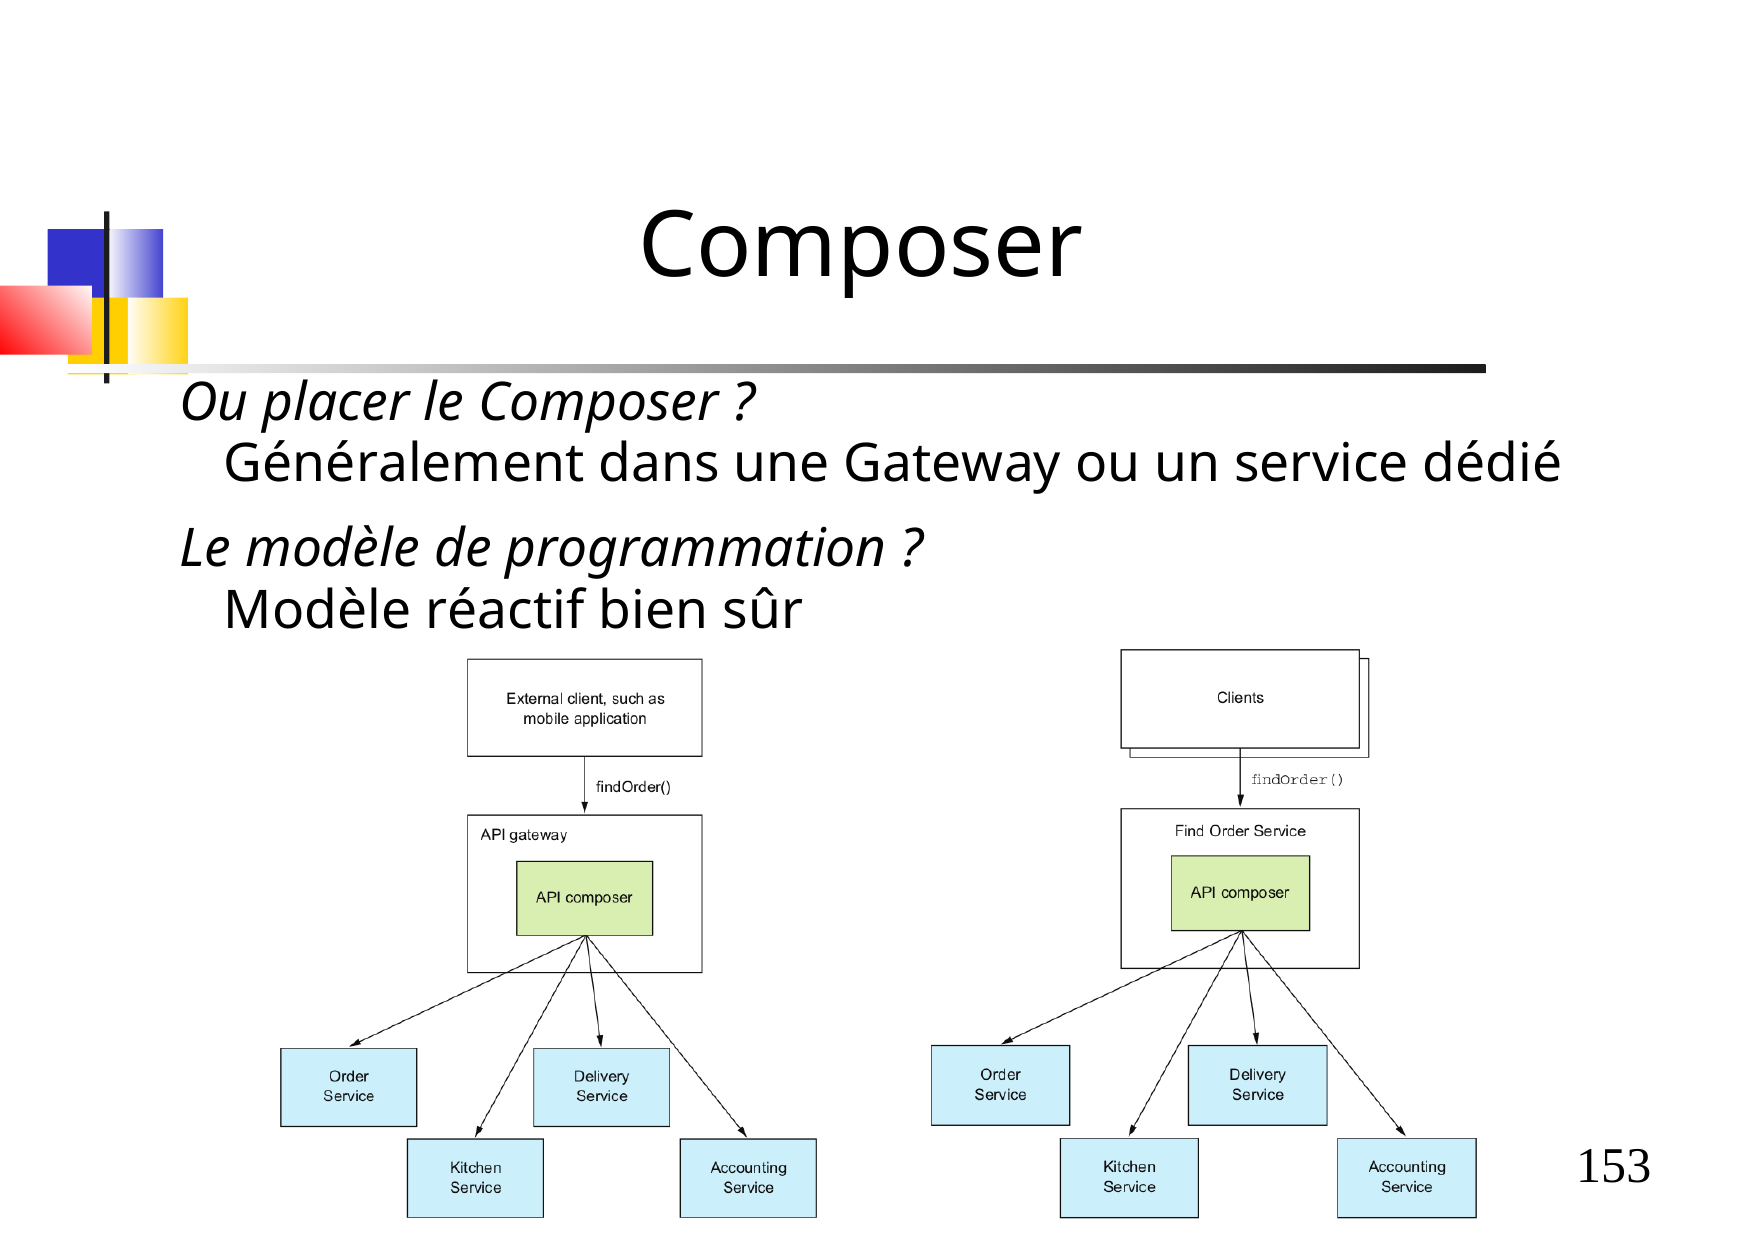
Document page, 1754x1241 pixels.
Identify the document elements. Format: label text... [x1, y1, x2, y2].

picture [260, 649, 839, 1236]
list Ou placer le Composer ? Généralement dans une Gateway ou un service dédié Le modèle de programmation ? Modèle réactif bien sûr [179, 371, 1567, 662]
title Composer [179, 139, 1567, 351]
picture [921, 637, 1489, 1227]
